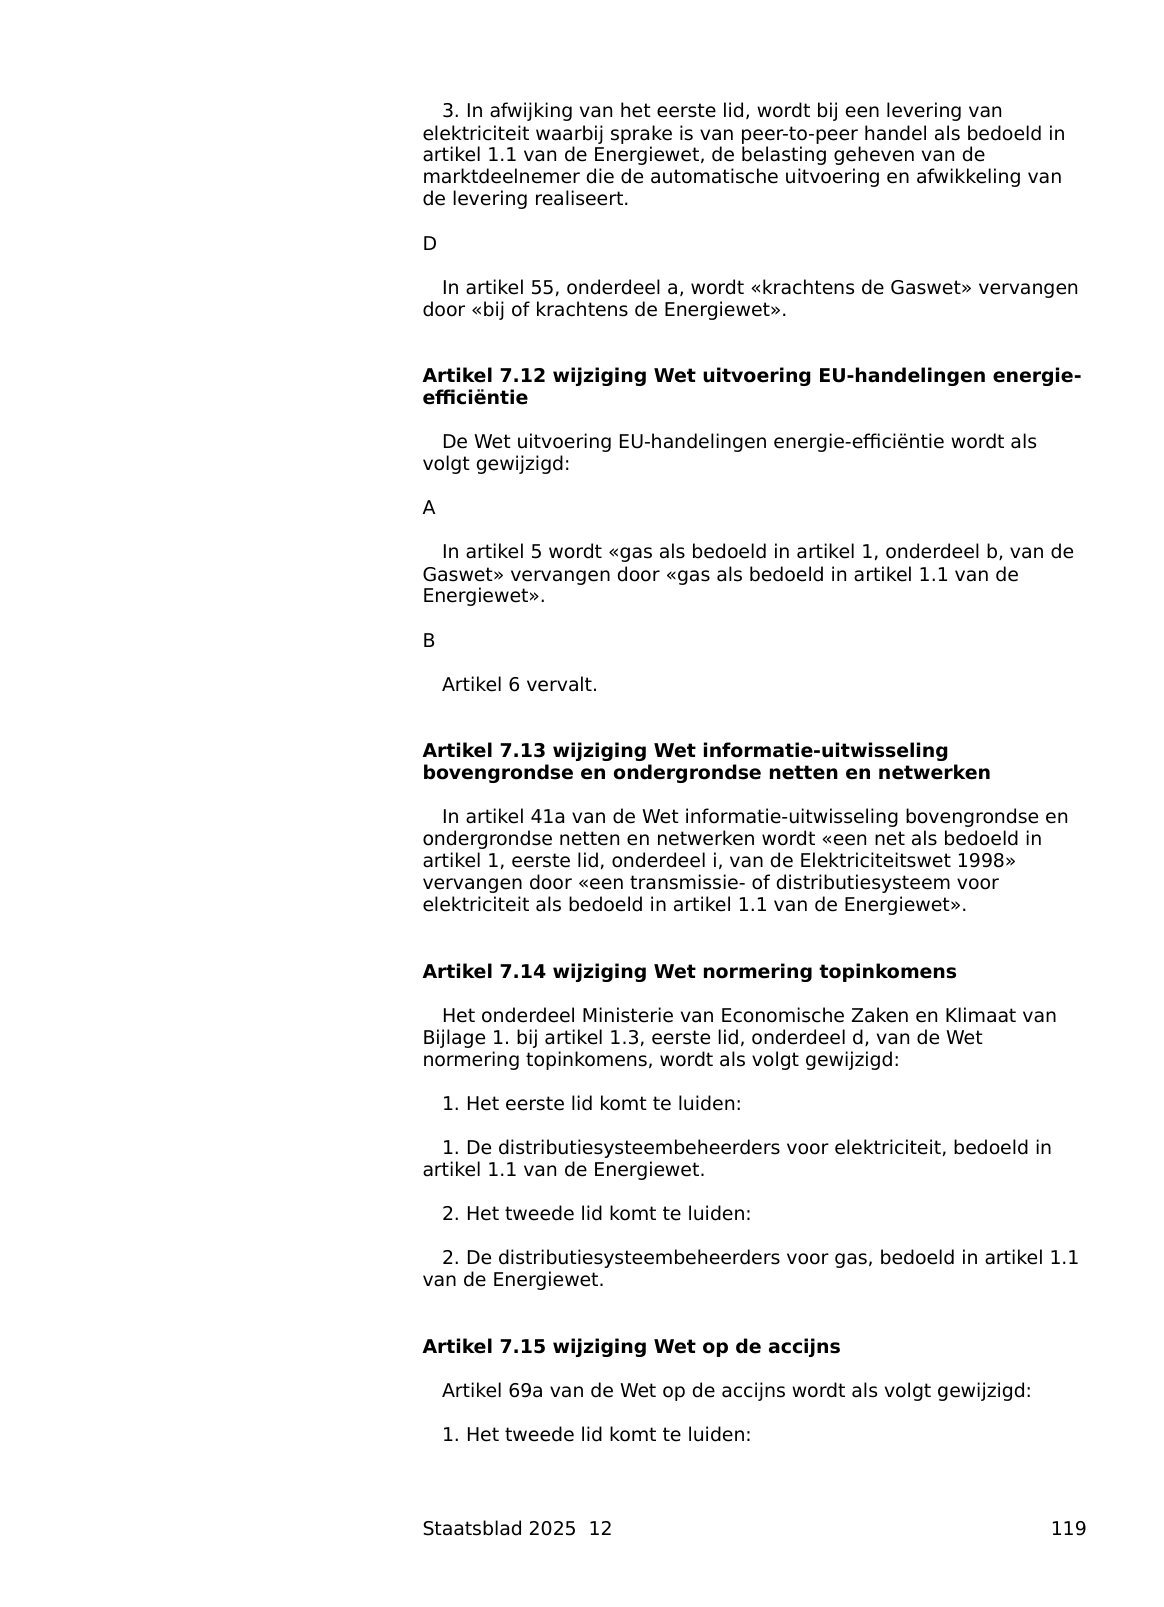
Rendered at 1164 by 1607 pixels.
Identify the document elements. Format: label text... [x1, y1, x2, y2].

text Artikel 6 vervalt. [422, 674, 1087, 696]
text 3. In afwijking van het eerste lid, wordt bij een levering van elektriciteit waarbij sprake is van peer-to-peer handel als bedoeld in artikel 1.1 van de Energiewet, de belasting geheven van de marktdeelnemer die de automatische uitvoering en afwikkeling van de levering realiseert. [422, 100, 1087, 210]
text 2. De distributiesysteembeheerders voor gas, bedoeld in artikel 1.1 van de Energiewet. [422, 1247, 1087, 1291]
text 2. Het tweede lid komt te luiden: [422, 1203, 1087, 1225]
text A [422, 497, 1087, 519]
text In artikel 41a van de Wet informatie-uitwisseling bovengrondse en ondergrondse netten en netwerken wordt «een net als bedoeld in artikel 1, eerste lid, onderdeel i, van de Elektriciteitswet 1998» vervangen door «een transmissie- of distributiesysteem voor elektriciteit als bedoeld in artikel 1.1 van de Energiewet». [422, 806, 1087, 916]
text In artikel 5 wordt «gas als bedoeld in artikel 1, onderdeel b, van de Gaswet» vervangen door «gas als bedoeld in artikel 1.1 van de Energiewet». [422, 541, 1087, 607]
text Artikel 69a van de Wet op de accijns wordt als volgt gewijzigd: [422, 1380, 1087, 1402]
text In artikel 55, onderdeel a, wordt «krachtens de Gaswet» vervangen door «bij of krachtens de Energiewet». [422, 277, 1087, 321]
text B [422, 629, 1087, 652]
text 1. Het eerste lid komt te luiden: [422, 1093, 1087, 1115]
text 1. Het tweede lid komt te luiden: [422, 1424, 1087, 1446]
subtitle Artikel 7.14 wijziging Wet normering topinkomens [422, 961, 1087, 982]
subtitle Artikel 7.13 wijziging Wet informatie-uitwisseling bovengrondse en ondergrondse netten en netwerken [422, 740, 1087, 784]
text D [422, 232, 1087, 254]
text 1. De distributiesysteembeheerders voor elektriciteit, bedoeld in artikel 1.1 van de Energiewet. [422, 1137, 1087, 1181]
subtitle Artikel 7.15 wijziging Wet op de accijns [422, 1336, 1087, 1358]
subtitle Artikel 7.12 wijziging Wet uitvoering EU-handelingen energie-efficiëntie [422, 365, 1087, 409]
text Het onderdeel Ministerie van Economische Zaken en Klimaat van Bijlage 1. bij artikel 1.3, eerste lid, onderdeel d, van de Wet normering topinkomens, wordt als volgt gewijzigd: [422, 1005, 1087, 1071]
text De Wet uitvoering EU-handelingen energie-efficiëntie wordt als volgt gewijzigd: [422, 431, 1087, 475]
